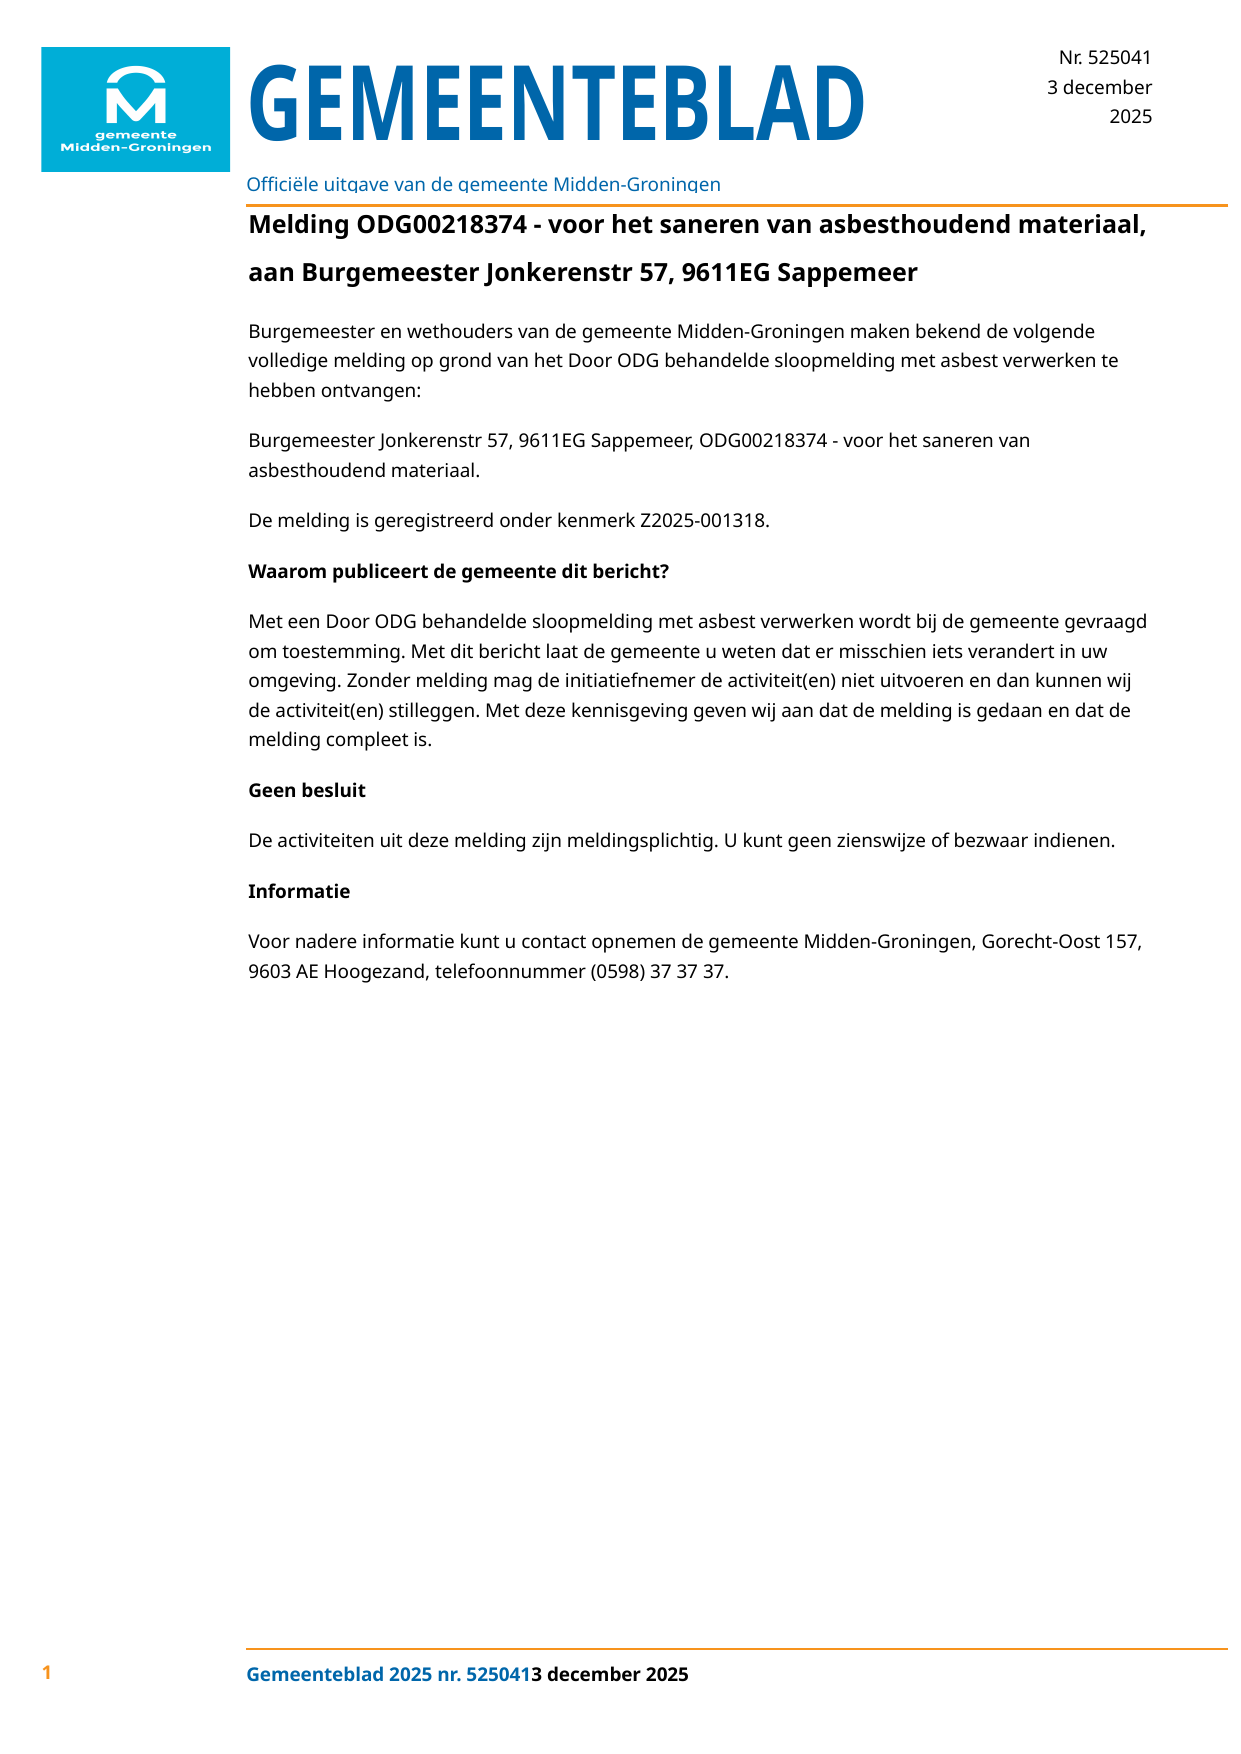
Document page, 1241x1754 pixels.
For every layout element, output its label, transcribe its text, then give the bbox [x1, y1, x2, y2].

text De activiteiten uit deze melding zijn meldingsplichtig. U kunt geen zienswijze of bezwaar indienen. [248, 827, 1152, 853]
picture [107, 89, 165, 122]
text De melding is geregistreerd onder kenmerk Z2025-001318. [248, 507, 1152, 533]
text Melding ODG00218374 - voor het saneren van asbesthoudend materiaal, aan Burgemeester Jonkerenstr 57, 9611EG Sappemeer [248, 207, 1152, 288]
text Geen besluit [248, 777, 1152, 803]
text Informatie [248, 878, 1152, 904]
text Burgemeester Jonkerenstr 57, 9611EG Sappemeer, ODG00218374 - voor het saneren van asbesthoudend materiaal. [248, 427, 1152, 483]
picture [108, 66, 164, 82]
text Waarom publiceert de gemeente dit bericht? [248, 558, 1152, 584]
picture [184, 146, 190, 153]
text Burgemeester en wethouders van de gemeente Midden-Groningen maken bekend de volgende volledige melding op grond van het Door ODG behandelde sloopmelding met asbest verwerken te hebben ontvangen: [248, 318, 1152, 403]
text Voor nadere informatie kunt u contact opnemen de gemeente Midden-Groningen, Gorecht-Oost 157, 9603 AE Hoogezand, telefoonnummer (0598) 37 37 37. [248, 928, 1152, 984]
text Met een Door ODG behandelde sloopmelding met asbest verwerken wordt bij de gemeente gevraagd om toestemming. Met dit bericht laat de gemeente u weten dat er misschien iets verandert in uw omgeving. Zonder melding mag de initiatiefnemer de activiteit(en) niet uitvoeren en dan kunnen wij de activiteit(en) stilleggen. Met deze kennisgeving geven wij aan dat de melding is gedaan en dat de melding compleet is. [248, 608, 1152, 752]
